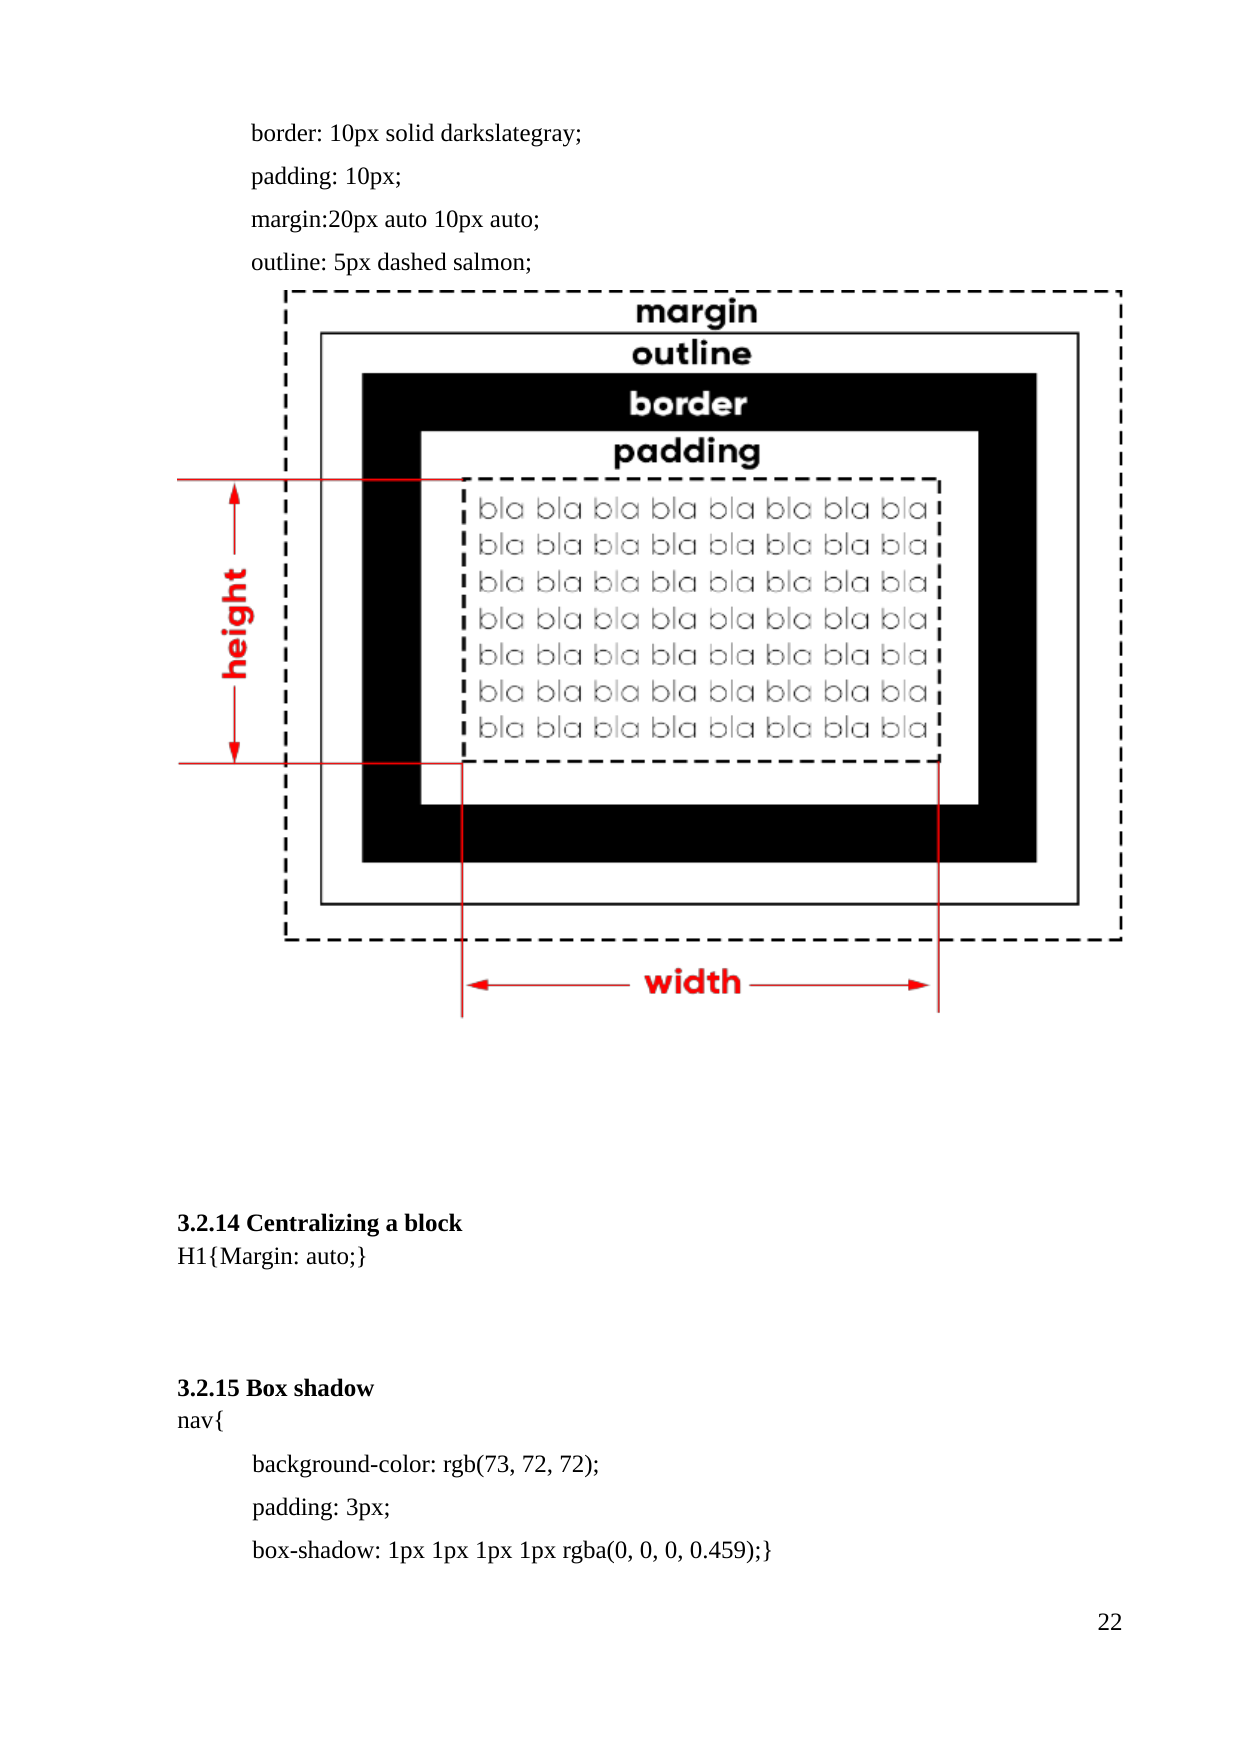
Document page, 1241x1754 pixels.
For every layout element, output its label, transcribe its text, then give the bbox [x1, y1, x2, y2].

text box-shadow: 1px 1px 1px 1px rgba(0, 0, 0, 0.459);} [177, 1535, 1122, 1564]
subtitle Centralizing a block [177, 1208, 1122, 1237]
text H1{Margin: auto;} [177, 1241, 1122, 1270]
text nav{ [177, 1406, 1122, 1434]
text outline: 5px dashed salmon; [177, 247, 1122, 276]
picture [177, 290, 1123, 1019]
text background-color: rgb(73, 72, 72); [177, 1449, 1122, 1477]
text border: 10px solid darkslategray; [177, 118, 1122, 147]
subtitle Box shadow [177, 1373, 1122, 1401]
text padding: 10px; [177, 161, 1122, 190]
text padding: 3px; [177, 1492, 1122, 1521]
text margin:20px auto 10px auto; [177, 204, 1122, 233]
